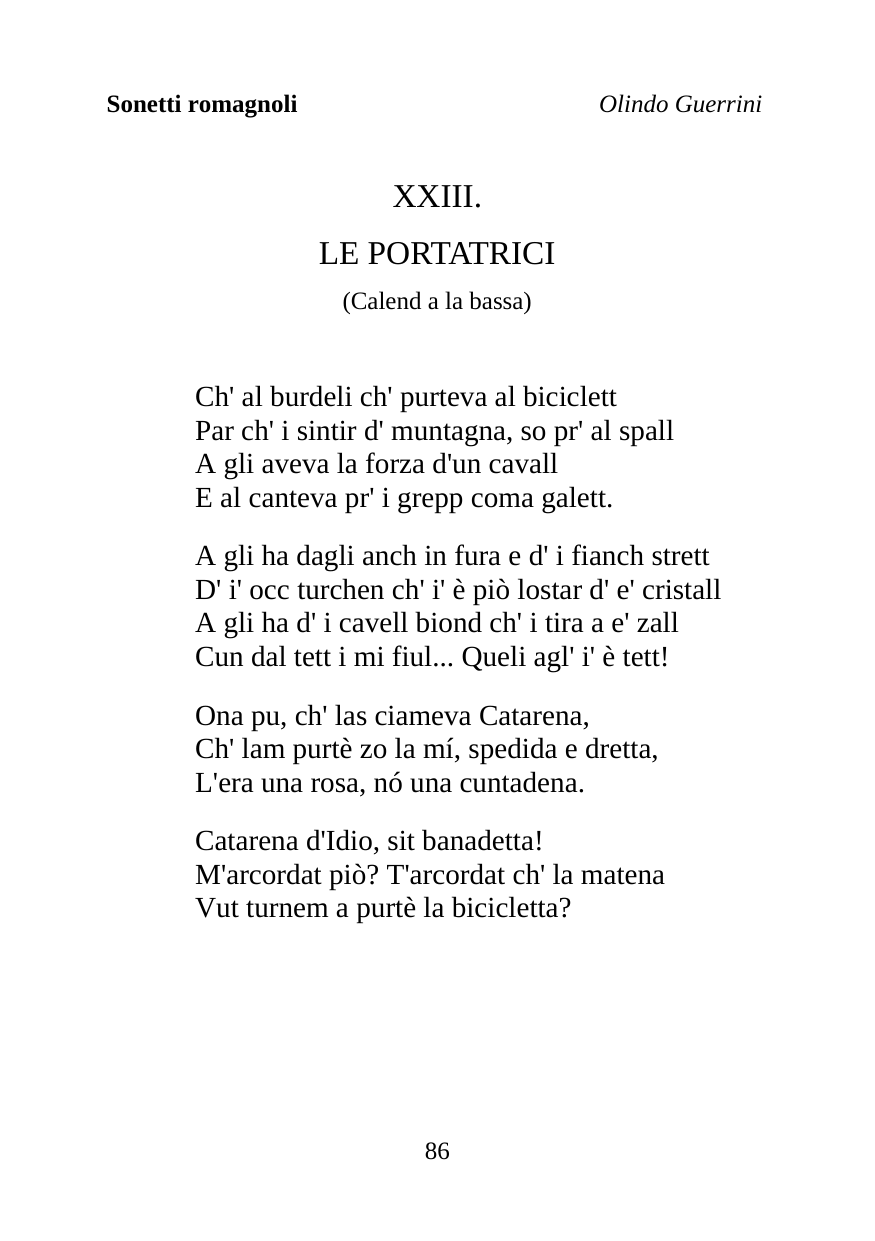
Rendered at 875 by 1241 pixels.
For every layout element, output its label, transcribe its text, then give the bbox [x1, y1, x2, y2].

subtitle XXIII. LE PORTATRICI (Calend a la bassa) [106, 176, 768, 315]
text A gli ha dagli anch in fura e d' i fianch strett D' i' occ turchen ch' i' è piò lostar d' e' cristall A gli ha d' i cavell biond ch' i tira a e' zall Cun dal tett i mi fiul... Queli agl' i' è tett! [195, 538, 768, 673]
text Ch' al burdeli ch' purteva al biciclett Par ch' i sintir d' muntagna, so pr' al spall A gli aveva la forza d'un cavall E al canteva pr' i grepp coma galett. [195, 379, 768, 513]
text Ona pu, ch' las ciameva Catarena, Ch' lam purtè zo la mí, spedida e dretta, L'era una rosa, nó una cuntadena. [195, 698, 768, 798]
text Catarena d'Idio, sit banadetta! M'arcordat piò? T'arcordat ch' la matena Vut turnem a purtè la bicicletta? [195, 823, 768, 924]
